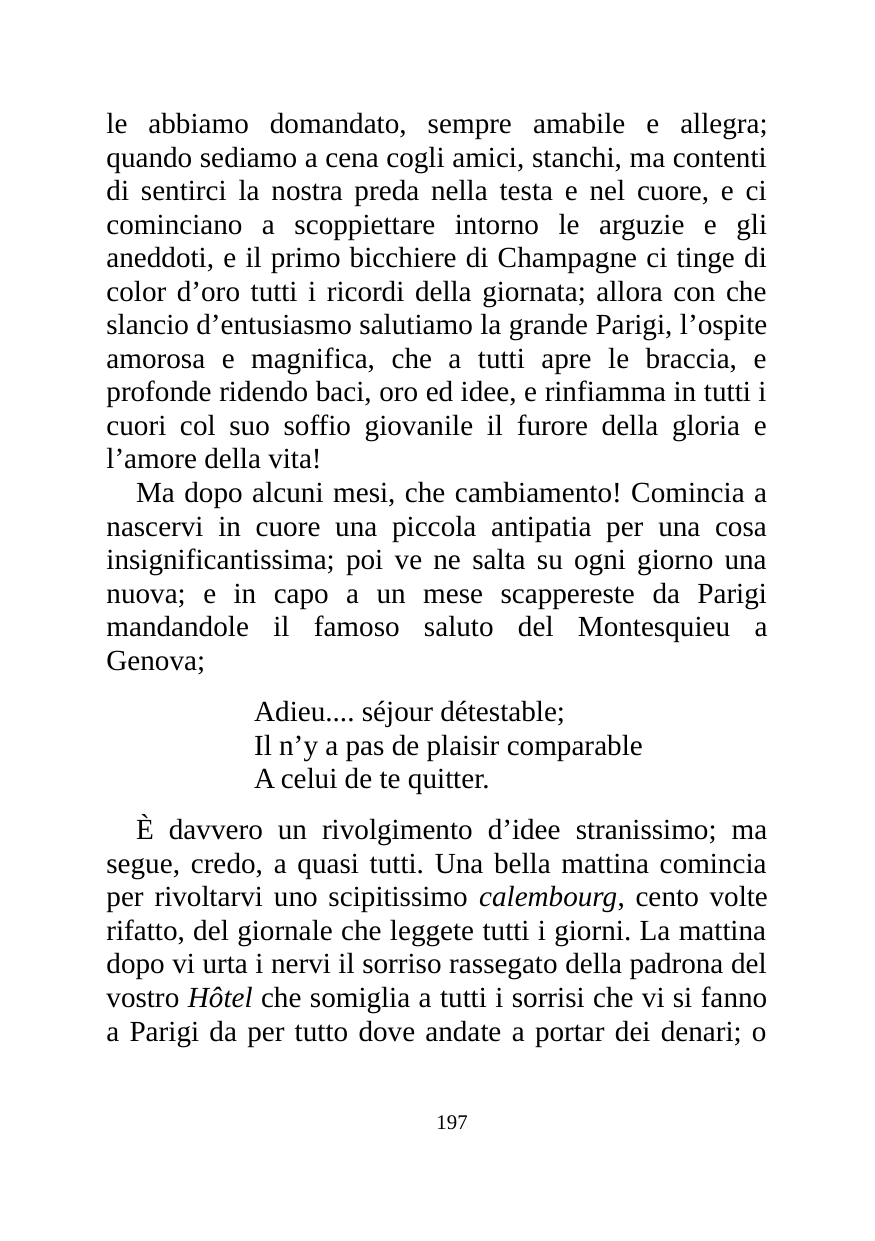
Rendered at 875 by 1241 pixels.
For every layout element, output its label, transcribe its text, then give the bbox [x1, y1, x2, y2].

text Adieu.... séjour détestable; Il n’y a pas de plaisir comparable A celui de te quitter. [254, 694, 768, 795]
text Ma dopo alcuni mesi, che cambiamento! Comincia a nascervi in cuore una piccola antipatia per una cosa insignificantissima; poi ve ne salta su ogni giorno una nuova; e in capo a un mese scappereste da Parigi mandandole il famoso saluto del Montesquieu a Genova; [106, 475, 768, 676]
text le abbiamo domandato, sempre amabile e allegra; quando sediamo a cena cogli amici, stanchi, ma contenti di sentirci la nostra preda nella testa e nel cuore, e ci cominciano a scoppiettare intorno le arguzie e gli aneddoti, e il primo bicchiere di Champagne ci tinge di color d’oro tutti i ricordi della giornata; allora con che slancio d’entusiasmo salutiamo la grande Parigi, l’ospite amorosa e magnifica, che a tutti apre le braccia, e profonde ridendo baci, oro ed idee, e rinfiamma in tutti i cuori col suo soffio giovanile il furore della gloria e l’amore della vita! [106, 106, 768, 475]
text È davvero un rivolgimento d’idee stranissimo; ma segue, credo, a quasi tutti. Una bella mattina comincia per rivoltarvi uno scipitissimo calembourg, cento volte rifatto, del giornale che leggete tutti i giorni. La mattina dopo vi urta i nervi il sorriso rassegato della padrona del vostro Hôtel che somiglia a tutti i sorrisi che vi si fanno a Parigi da per tutto dove andate a portar dei denari; o [106, 812, 768, 1047]
